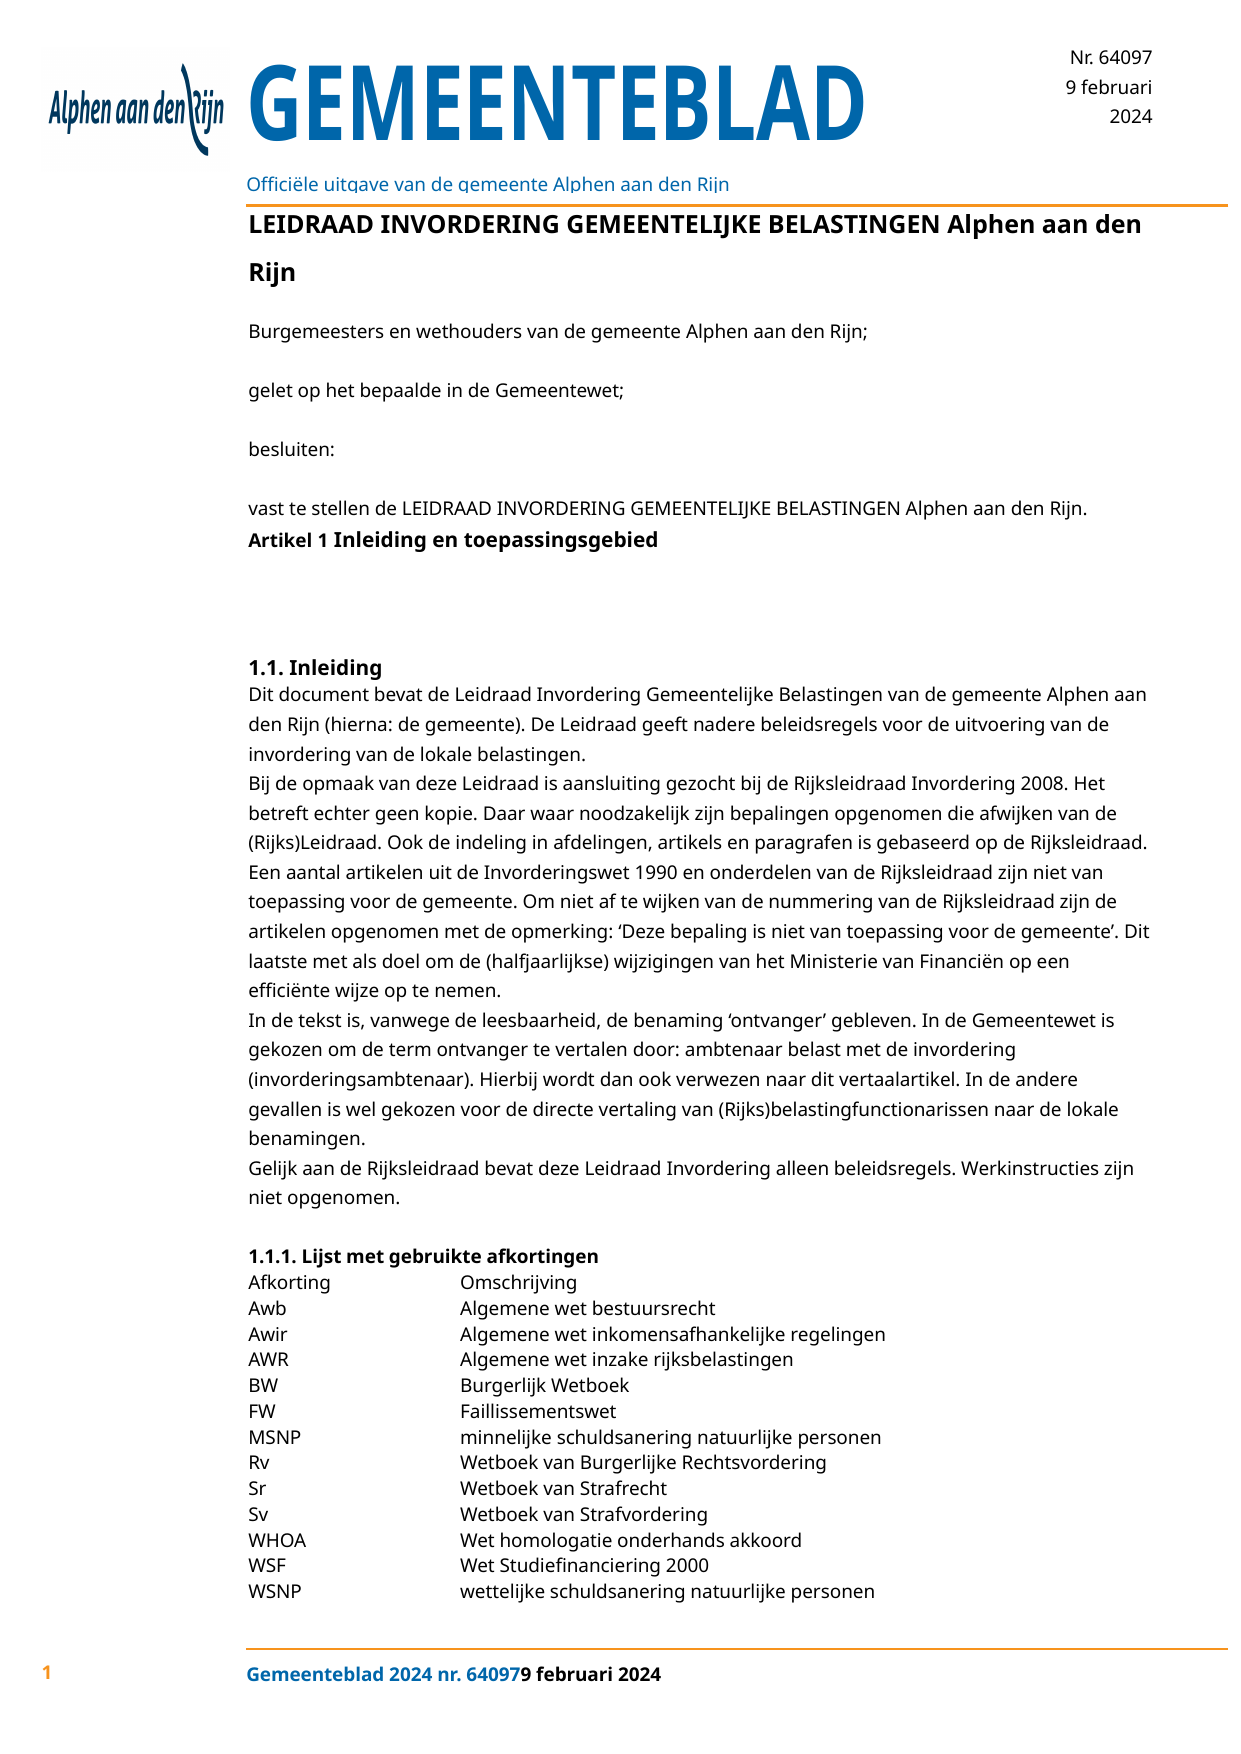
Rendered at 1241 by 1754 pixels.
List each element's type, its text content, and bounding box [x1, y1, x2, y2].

table_cell Wetboek van Burgerlijke Rechtsvordering [460, 1450, 1152, 1475]
table_cell Faillissementswet [460, 1398, 1152, 1424]
table_cell Burgerlijk Wetboek [460, 1373, 1152, 1398]
text besluiten: [248, 436, 1152, 462]
table_cell BW [248, 1373, 460, 1398]
table_cell Rv [248, 1450, 460, 1475]
text LEIDRAAD INVORDERING GEMEENTELIJKE BELASTINGEN Alphen aan den Rijn [248, 207, 1152, 288]
table_cell Sr [248, 1475, 460, 1501]
table_cell AWR [248, 1347, 460, 1372]
table_cell Wet Studiefinanciering 2000 [460, 1553, 1152, 1578]
text Een aantal artikelen uit de Invorderingswet 1990 en onderdelen van de Rijksleidraad zijn niet van toepassing voor de gemeente. Om niet af te wijken van de nummering van de Rijksleidraad zijn de artikelen opgenomen met de opmerking: ‘Deze bepaling is niet van toepassing voor de gemeente’. Dit laatste met als doel om de (halfjaarlijkse) wijzigingen van het Ministerie van Financiën op een efficiënte wijze op te nemen. [248, 859, 1152, 1003]
table_cell Sv [248, 1501, 460, 1527]
table_cell Awir [248, 1321, 460, 1347]
table_cell Wetboek van Strafvordering [460, 1501, 1152, 1527]
text Gelijk aan de Rijksleidraad bevat deze Leidraad Invordering alleen beleidsregels. Werkinstructies zijn niet opgenomen. [248, 1155, 1152, 1210]
text In de tekst is, vanwege de leesbaarheid, de benaming ‘ontvanger’ gebleven. In de Gemeentewet is gekozen om de term ontvanger te vertalen door: ambtenaar belast met de invordering (invorderingsambtenaar). Hierbij wordt dan ook verwezen naar dit vertaalartikel. In de andere gevallen is wel gekozen voor de directe vertaling van (Rijks)belastingfunctionarissen naar de lokale benamingen. [248, 1007, 1152, 1151]
picture [41, 47, 231, 172]
table_cell WSF [248, 1553, 460, 1578]
table_cell FW [248, 1398, 460, 1424]
text 1.1.1. Lijst met gebruikte afkortingen [248, 1244, 1152, 1269]
text vast te stellen de LEIDRAAD INVORDERING GEMEENTELIJKE BELASTINGEN Alphen aan den Rijn. [248, 495, 1152, 521]
table_cell minnelijke schuldsanering natuurlijke personen [460, 1424, 1152, 1449]
table_header Omschrijving [460, 1270, 1152, 1295]
text Dit document bevat de Leidraad Invordering Gemeentelijke Belastingen van de gemeente Alphen aan den Rijn (hierna: de gemeente). De Leidraad geeft nadere beleidsregels voor de uitvoering van de invordering van de lokale belastingen. [248, 682, 1152, 766]
text Artikel 1 Inleiding en toepassingsgebied [248, 525, 1152, 553]
table_cell Algemene wet inzake rijksbelastingen [460, 1347, 1152, 1372]
text Bij de opmaak van deze Leidraad is aansluiting gezocht bij de Rijksleidraad Invordering 2008. Het betreft echter geen kopie. Daar waar noodzakelijk zijn bepalingen opgenomen die afwijken van de (Rijks)Leidraad. Ook de indeling in afdelingen, artikels en paragrafen is gebaseerd op de Rijksleidraad. [248, 770, 1152, 855]
table_cell Wet homologatie onderhands akkoord [460, 1527, 1152, 1552]
table_header Afkorting [248, 1270, 460, 1295]
table_cell Wetboek van Strafrecht [460, 1475, 1152, 1501]
text 1.1. Inleiding [248, 653, 1152, 682]
table_cell WSNP [248, 1578, 460, 1604]
text Burgemeesters en wethouders van de gemeente Alphen aan den Rijn; [248, 318, 1152, 344]
text gelet op het bepaalde in de Gemeentewet; [248, 377, 1152, 403]
table_cell WHOA [248, 1527, 460, 1552]
table_cell MSNP [248, 1424, 460, 1449]
table_cell Awb [248, 1295, 460, 1321]
table_cell wettelijke schuldsanering natuurlijke personen [460, 1578, 1152, 1604]
table_cell Algemene wet inkomensafhankelijke regelingen [460, 1321, 1152, 1347]
table_cell Algemene wet bestuursrecht [460, 1295, 1152, 1321]
